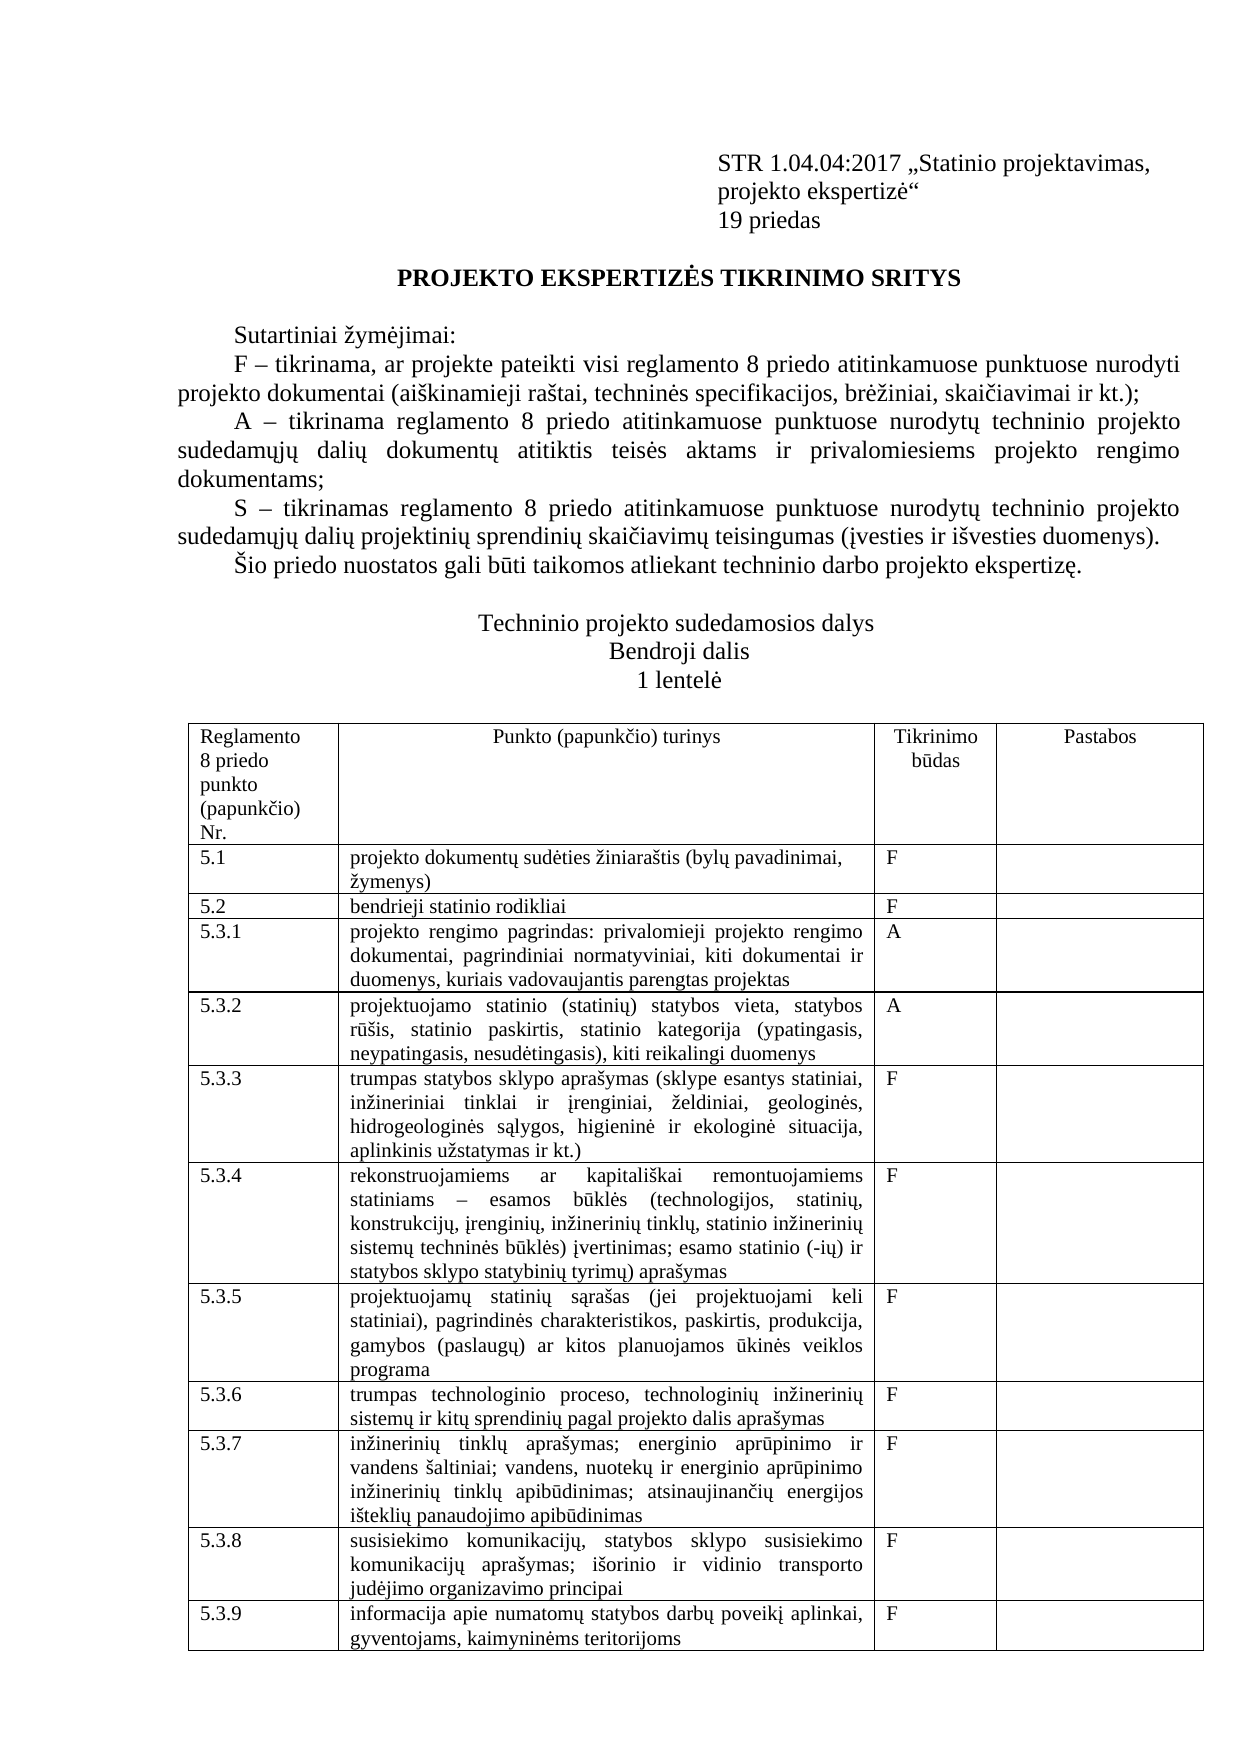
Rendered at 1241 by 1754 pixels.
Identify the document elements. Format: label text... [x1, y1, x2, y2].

table_header Pastabos [997, 724, 1203, 844]
table_cell 5.3.7 [189, 1431, 338, 1527]
table_cell [997, 919, 1203, 991]
table_cell 5.3.2 [189, 993, 338, 1065]
table_cell projekto rengimo pagrindas: privalomieji projekto rengimo dokumentai, pagrindiniai normatyviniai, kiti dokumentai ir duomenys, kuriais vadovaujantis parengtas projektas [339, 919, 874, 991]
table_cell 5.3.9 [189, 1601, 338, 1649]
table_cell 5.1 [189, 845, 338, 893]
text 19 priedas [717, 205, 1181, 234]
table_cell [997, 845, 1203, 893]
table_cell F [875, 1284, 996, 1381]
table_cell inžinerinių tinklų aprašymas; energinio aprūpinimo ir vandens šaltiniai; vandens, nuotekų ir energinio aprūpinimo inžinerinių tinklų apibūdinimas; atsinaujinančių energijos išteklių panaudojimo apibūdinimas [339, 1431, 874, 1527]
table_cell 5.3.1 [189, 919, 338, 991]
table_header Reglamento 8 priedo punkto (papunkčio) Nr. [189, 724, 338, 844]
table_cell 5.3.6 [189, 1382, 338, 1430]
text Techninio projekto sudedamosios dalys [177, 608, 1181, 636]
table_cell susisiekimo komunikacijų, statybos sklypo susisiekimo komunikacijų aprašymas; išorinio ir vidinio transporto judėjimo organizavimo principai [339, 1528, 874, 1600]
table_cell A [875, 919, 996, 991]
text PROJEKTO EKSPERTIZĖS TIKRINIMO SRITYS [177, 263, 1181, 291]
table_cell projektuojamo statinio (statinių) statybos vieta, statybos rūšis, statinio paskirtis, statinio kategorija (ypatingasis, neypatingasis, nesudėtingasis), kiti reikalingi duomenys [339, 993, 874, 1065]
table_cell rekonstruojamiems ar kapitališkai remontuojamiems statiniams – esamos būklės (technologijos, statinių, konstrukcijų, įrenginių, inžinerinių tinklų, statinio inžinerinių sistemų techninės būklės) įvertinimas; esamo statinio (-ių) ir statybos sklypo statybinių tyrimų) aprašymas [339, 1163, 874, 1283]
table_cell [997, 1066, 1203, 1162]
table_cell projektuojamų statinių sąrašas (jei projektuojami keli statiniai), pagrindinės charakteristikos, paskirtis, produkcija, gamybos (paslaugų) ar kitos planuojamos ūkinės veiklos programa [339, 1284, 874, 1381]
table_header Tikrinimo būdas [875, 724, 996, 844]
table_cell 5.3.5 [189, 1284, 338, 1381]
table_header Punkto (papunkčio) turinys [339, 724, 874, 844]
table_cell 5.2 [189, 894, 338, 918]
text F – tikrinama, ar projekte pateikti visi reglamento 8 priedo atitinkamuose punktuose nurodyti projekto dokumentai (aiškinamieji raštai, techninės specifikacijos, brėžiniai, skaičiavimai ir kt.); [177, 349, 1181, 406]
table_cell informacija apie numatomų statybos darbų poveikį aplinkai, gyventojams, kaimyninėms teritorijoms [339, 1601, 874, 1649]
table_cell F [875, 1066, 996, 1162]
table_cell 5.3.3 [189, 1066, 338, 1162]
table_cell F [875, 1528, 996, 1600]
table_cell [997, 1284, 1203, 1381]
table_cell trumpas technologinio proceso, technologinių inžinerinių sistemų ir kitų sprendinių pagal projekto dalis aprašymas [339, 1382, 874, 1430]
table_cell F [875, 1431, 996, 1527]
table_cell F [875, 1601, 996, 1649]
table_cell F [875, 894, 996, 918]
table_cell [997, 1528, 1203, 1600]
table_cell 5.3.4 [189, 1163, 338, 1283]
table_cell [997, 1163, 1203, 1283]
text S – tikrinamas reglamento 8 priedo atitinkamuose punktuose nurodytų techninio projekto sudedamųjų dalių projektinių sprendinių skaičiavimų teisingumas (įvesties ir išvesties duomenys). [177, 493, 1181, 550]
table_cell [997, 993, 1203, 1065]
text STR 1.04.04:2017 „Statinio projektavimas, projekto ekspertizė“ [717, 148, 1181, 205]
text Šio priedo nuostatos gali būti taikomos atliekant techninio darbo projekto ekspertizę. [177, 550, 1181, 579]
table_cell [997, 1382, 1203, 1430]
table_cell F [875, 1163, 996, 1283]
text Bendroji dalis [177, 636, 1181, 665]
table_cell [997, 894, 1203, 918]
table_cell bendrieji statinio rodikliai [339, 894, 874, 918]
text Sutartiniai žymėjimai: [177, 320, 1181, 349]
table_cell trumpas statybos sklypo aprašymas (sklype esantys statiniai, inžineriniai tinklai ir įrenginiai, želdiniai, geologinės, hidrogeologinės sąlygos, higieninė ir ekologinė situacija, aplinkinis užstatymas ir kt.) [339, 1066, 874, 1162]
text A – tikrinama reglamento 8 priedo atitinkamuose punktuose nurodytų techninio projekto sudedamųjų dalių dokumentų atitiktis teisės aktams ir privalomiesiems projekto rengimo dokumentams; [177, 406, 1181, 493]
text 1 lentelė [177, 665, 1181, 694]
table_cell [997, 1431, 1203, 1527]
table_cell projekto dokumentų sudėties žiniaraštis (bylų pavadinimai, žymenys) [339, 845, 874, 893]
table_cell A [875, 993, 996, 1065]
table_cell F [875, 1382, 996, 1430]
table_cell [997, 1601, 1203, 1649]
table_cell F [875, 845, 996, 893]
table_cell 5.3.8 [189, 1528, 338, 1600]
